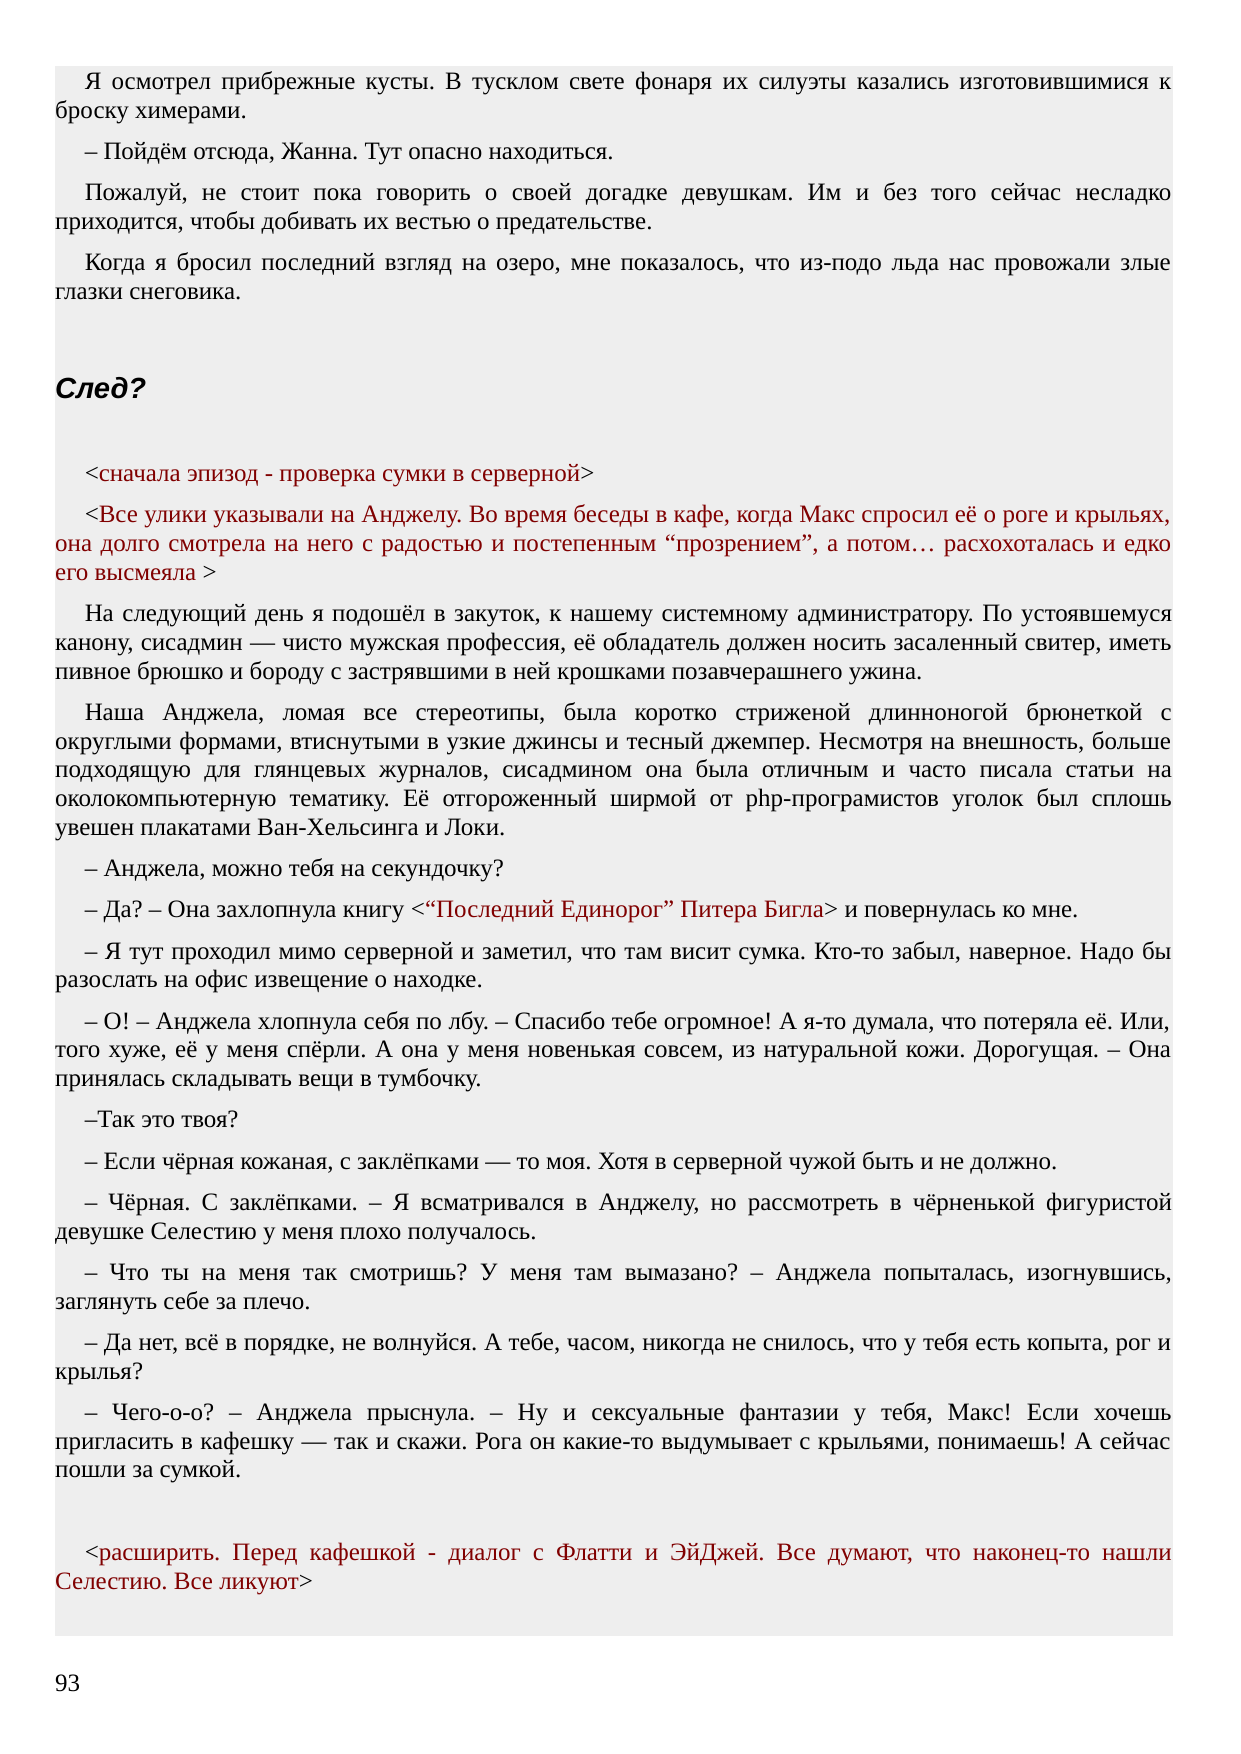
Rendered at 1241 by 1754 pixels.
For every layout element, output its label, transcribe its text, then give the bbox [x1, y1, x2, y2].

text – Да? – Она захлопнула книгу <“Последний Единорог” Питера Бигла> и повернулась ко мне. [55, 894, 1173, 923]
text – Чёрная. С заклёпками. – Я всматривался в Анджелу, но рассмотреть в чёрненькой фигуристой девушке Селестию у меня плохо получалось. [55, 1187, 1173, 1244]
text – Анджела, можно тебя на секундочку? [55, 853, 1173, 882]
text <расширить. Перед кафешкой - диалог с Флатти и ЭйДжей. Все думают, что наконец-то нашли Селестию. Все ликуют> [55, 1537, 1173, 1594]
text – Да нет, всё в порядке, не волнуйся. А тебе, часом, никогда не снилось, что у тебя есть копыта, рог и крылья? [55, 1327, 1173, 1384]
text На следующий день я подошёл в закуток, к нашему системному администратору. По устоявшемуся канону, сисадмин — чисто мужская профессия, её обладатель должен носить засаленный свитер, иметь пивное брюшко и бороду с застрявшими в ней крошками позавчерашнего ужина. [55, 598, 1173, 684]
text Пожалуй, не стоит пока говорить о своей догадке девушкам. Им и без того сейчас несладко приходится, чтобы добивать их вестью о предательстве. [55, 177, 1173, 235]
text – Пойдём отсюда, Жанна. Тут опасно находиться. [55, 136, 1173, 165]
text – О! – Анджела хлопнула себя по лбу. – Спасибо тебе огромное! А я-то думала, что потеряла её. Или, того хуже, её у меня спёрли. А она у меня новенькая совсем, из натуральной кожи. Дорогущая. – Она принялась складывать вещи в тумбочку. [55, 1006, 1173, 1092]
text – Чего-о-о? – Анджела прыснула. – Ну и сексуальные фантазии у тебя, Макс! Если хочешь пригласить в кафешку — так и скажи. Рога он какие-то выдумывает с крыльями, понимаешь! А сейчас пошли за сумкой. [55, 1397, 1173, 1483]
text – Я тут проходил мимо серверной и заметил, что там висит сумка. Кто-то забыл, наверное. Надо бы разослать на офис извещение о находке. [55, 936, 1173, 993]
text Я осмотрел прибрежные кусты. В тусклом свете фонаря их силуэты казались изготовившимися к броску химерами. [55, 66, 1173, 123]
text Наша Анджела, ломая все стереотипы, была коротко стриженой длинноногой брюнеткой с округлыми формами, втиснутыми в узкие джинсы и тесный джемпер. Несмотря на внешность, больше подходящую для глянцевых журналов, сисадмином она была отличным и часто писала статьи на околокомпьютерную тематику. Её отгороженный ширмой от php-програмистов уголок был сплошь увешен плакатами Ван-Хельсинга и Локи. [55, 697, 1173, 841]
subtitle След? [55, 371, 1173, 404]
text – Что ты на меня так смотришь? У меня там вымазано? – Анджела попыталась, изогнувшись, заглянуть себе за плечо. [55, 1257, 1173, 1314]
text <Все улики указывали на Анджелу. Во время беседы в кафе, когда Макс спросил её о роге и крыльях, она долго смотрела на него с радостью и постепенным “прозрением”, а потом… расхохоталась и едко его высмеяла > [55, 499, 1173, 586]
text – Если чёрная кожаная, с заклёпками — то моя. Хотя в серверной чужой быть и не должно. [55, 1146, 1173, 1174]
text –Так это твоя? [55, 1104, 1173, 1133]
text <сначала эпизод - проверка сумки в серверной> [55, 458, 1173, 487]
text Когда я бросил последний взгляд на озеро, мне показалось, что из-подо льда нас провожали злые глазки снеговика. [55, 247, 1173, 305]
